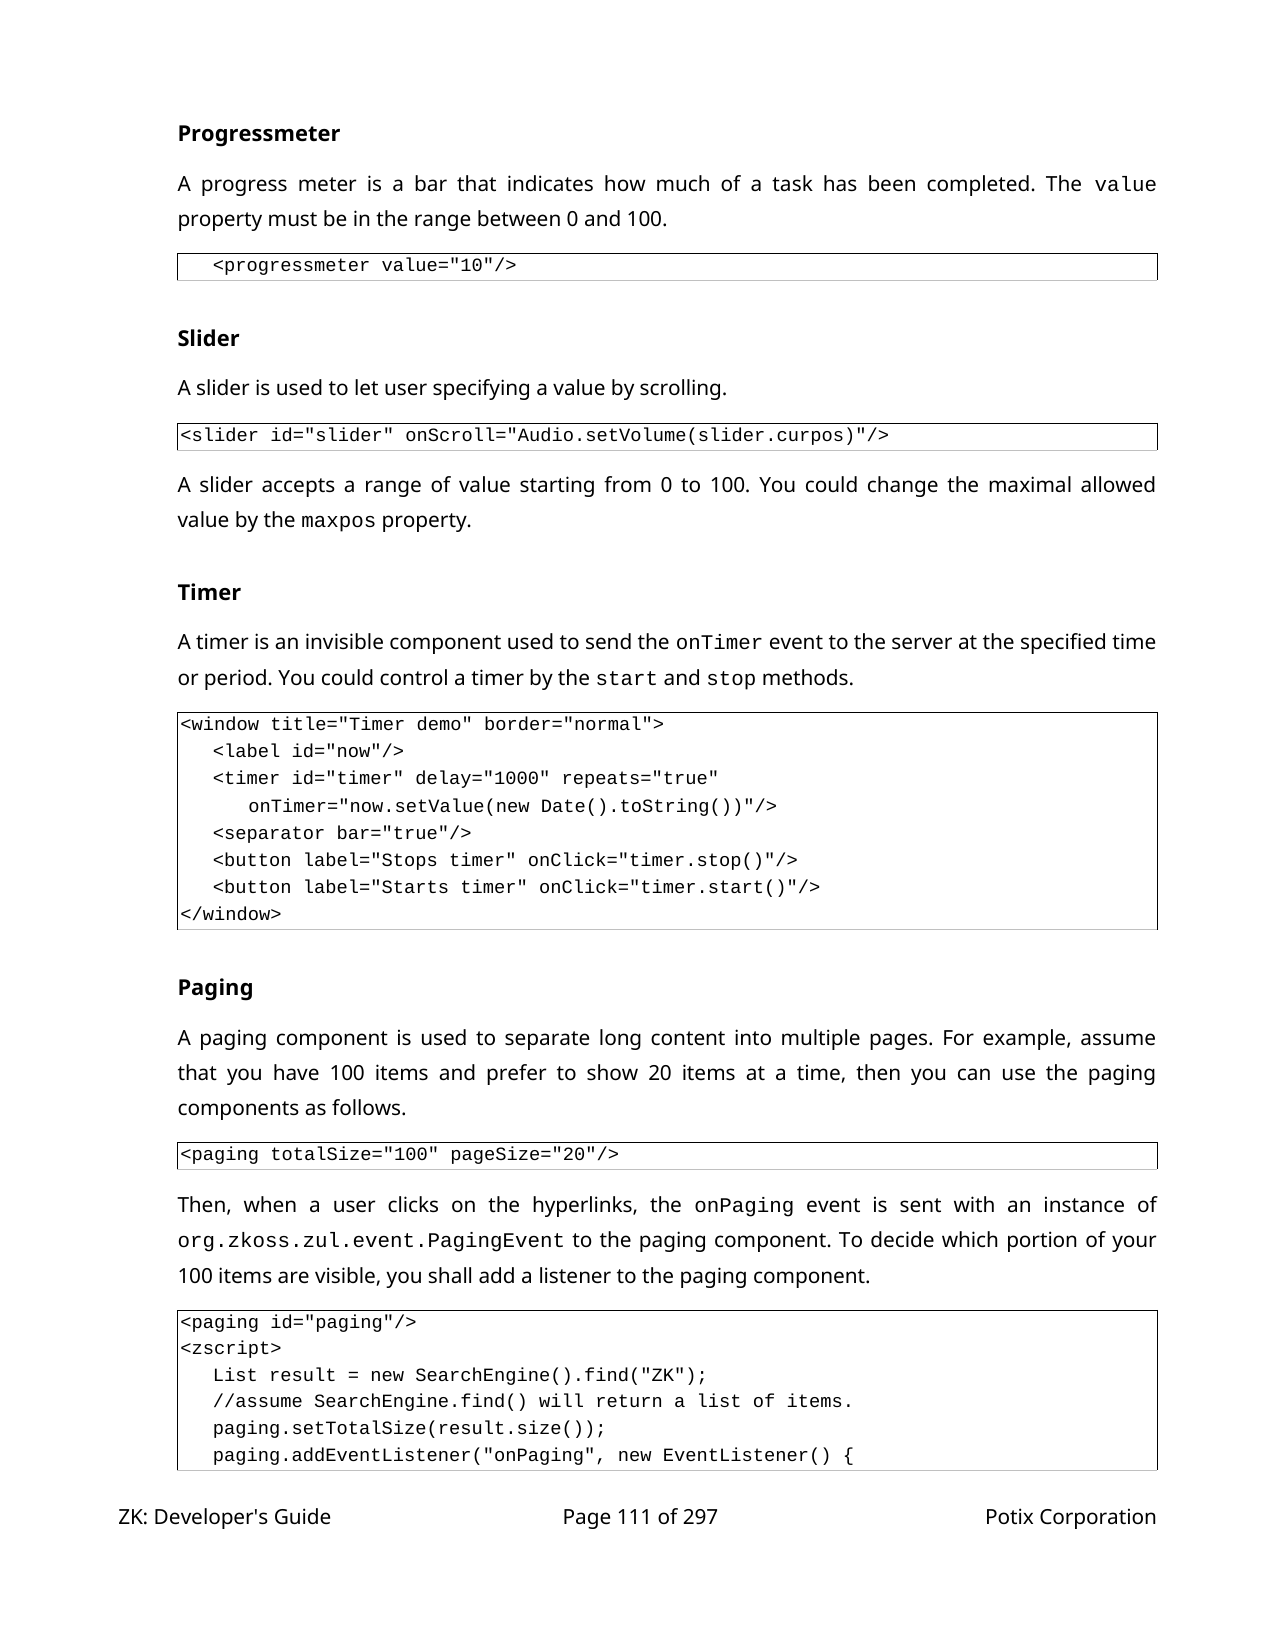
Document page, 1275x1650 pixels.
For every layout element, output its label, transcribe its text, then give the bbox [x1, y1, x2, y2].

subtitle Progressmeter [177, 118, 1157, 148]
subtitle Slider [177, 323, 1157, 353]
text <button label="Stops timer" onClick="timer.stop()"/> [178, 848, 1157, 872]
text </window> [178, 902, 1157, 929]
text <window title="Timer demo" border="normal"> [178, 713, 1157, 736]
text <paging id="paging"/> <zscript> List result = new SearchEngine().find("ZK"); //assume SearchEngine.find() will return a list of items. paging.setTotalSize(result.size()); paging.addEventListener("onPaging", new EventListener() { [178, 1311, 1157, 1470]
text Then, when a user clicks on the hyperlinks, the onPaging event is sent with an instance of org.zkoss.zul.event.PagingEvent to the paging component. To decide which portion of your 100 items are visible, you shall add a listener to the paging component. [177, 1190, 1157, 1289]
text onTimer="now.setValue(new Date().toString())"/> [178, 793, 1157, 818]
text <label id="now"/> [178, 739, 1157, 763]
text A paging component is used to separate long content into multiple pages. For example, assume that you have 100 items and prefer to show 20 items at a time, then you can use the paging components as follows. [177, 1023, 1157, 1121]
subtitle Paging [177, 972, 1157, 1002]
text A progress meter is a bar that indicates how much of a task has been completed. The value property must be in the range between 0 and 100. [177, 169, 1157, 232]
text A timer is an invisible component used to send the onTimer event to the server at the specified time or period. You could control a timer by the start and stop methods. [177, 627, 1157, 691]
subtitle Timer [177, 577, 1157, 607]
text <paging totalSize="100" pageSize="20"/> [178, 1143, 1157, 1169]
text <separator bar="true"/> [178, 821, 1157, 845]
text <slider id="slider" onScroll="Audio.setVolume(slider.curpos)"/> [178, 424, 1157, 450]
text <button label="Starts timer" onClick="timer.start()"/> [178, 875, 1157, 899]
text <timer id="timer" delay="1000" repeats="true" [178, 766, 1157, 791]
text A slider is used to let user specifying a value by scrolling. [177, 373, 1157, 402]
text <progressmeter value="10"/> [178, 254, 1157, 280]
text A slider accepts a range of value starting from 0 to 100. You could change the maximal allowed value by the maxpos property. [177, 470, 1157, 534]
